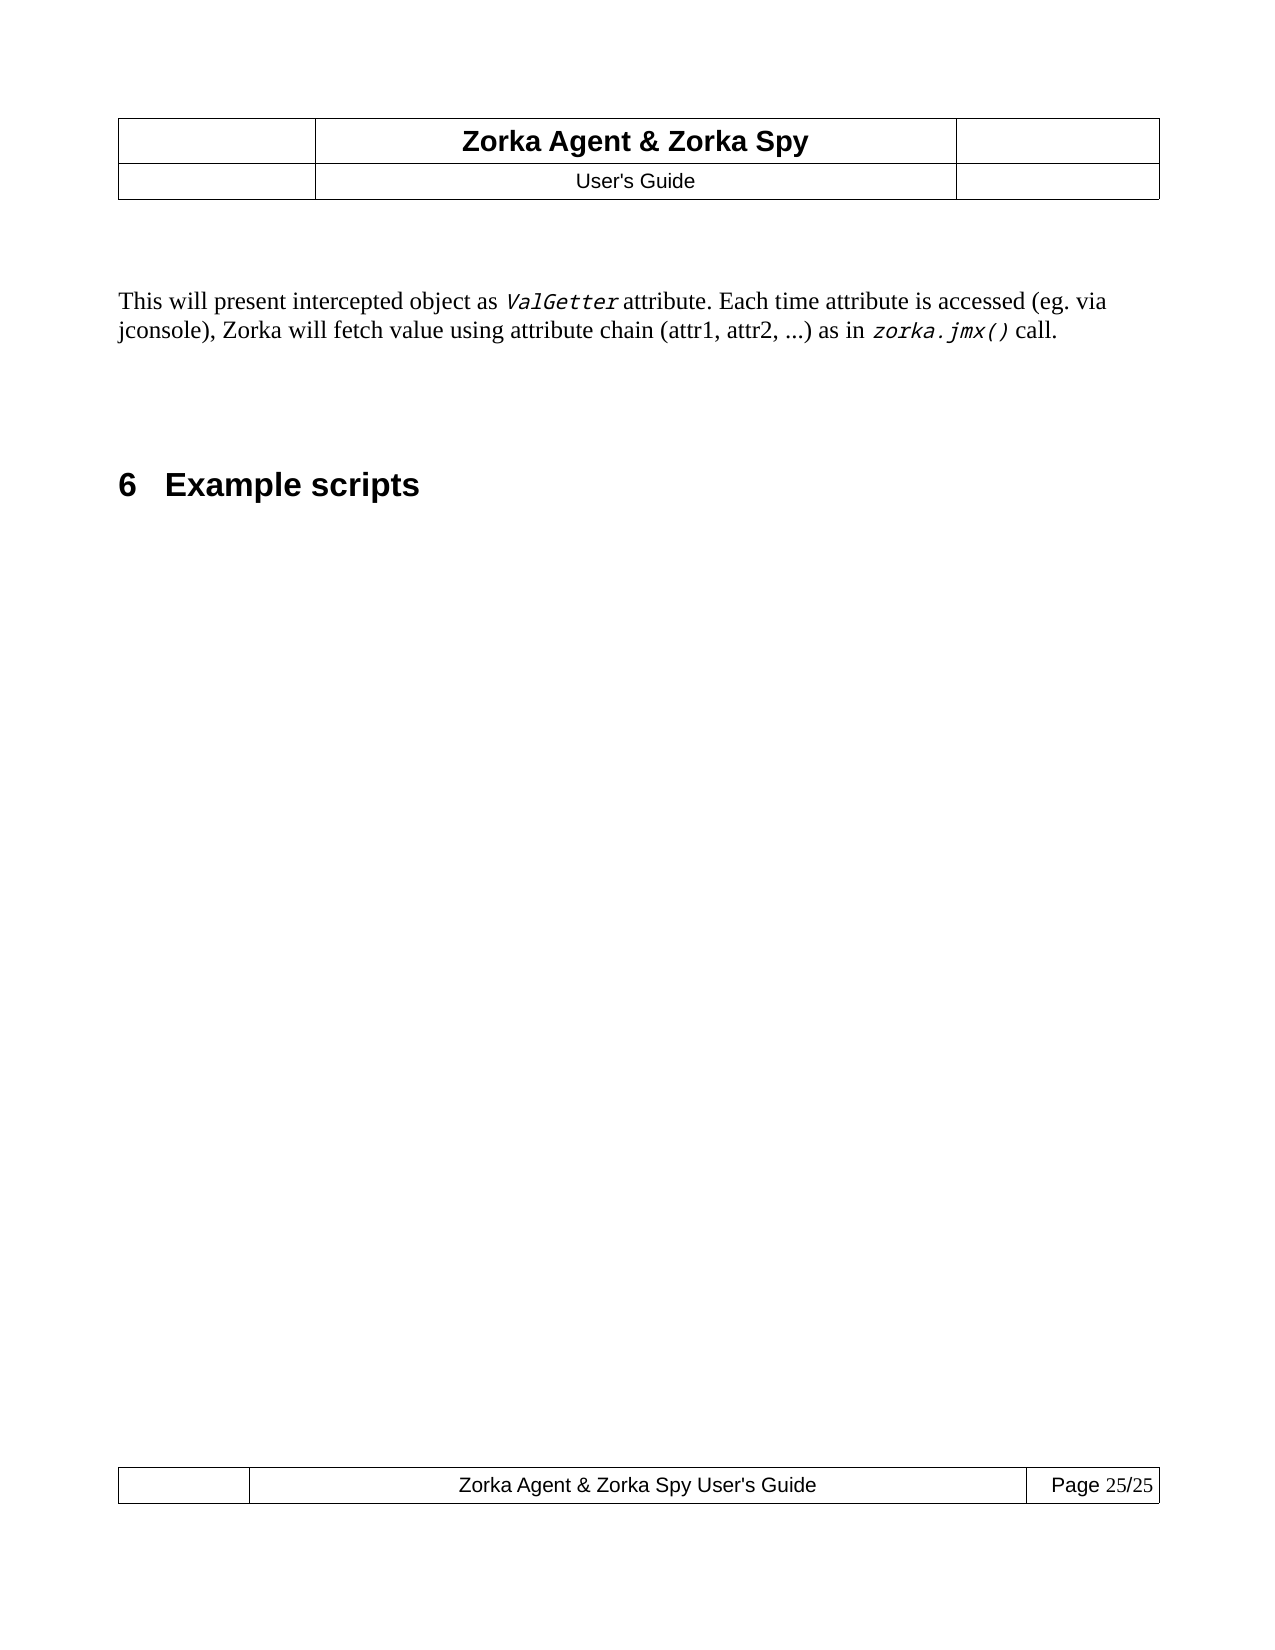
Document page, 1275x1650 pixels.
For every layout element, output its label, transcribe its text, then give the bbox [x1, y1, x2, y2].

subtitle Example scripts [118, 465, 1157, 503]
text This will present intercepted object as ValGetter attribute. Each time attribute is accessed (eg. via jconsole), Zorka will fetch value using attribute chain (attr1, attr2, ...) as in zorka.jmx() call. [118, 286, 1157, 345]
